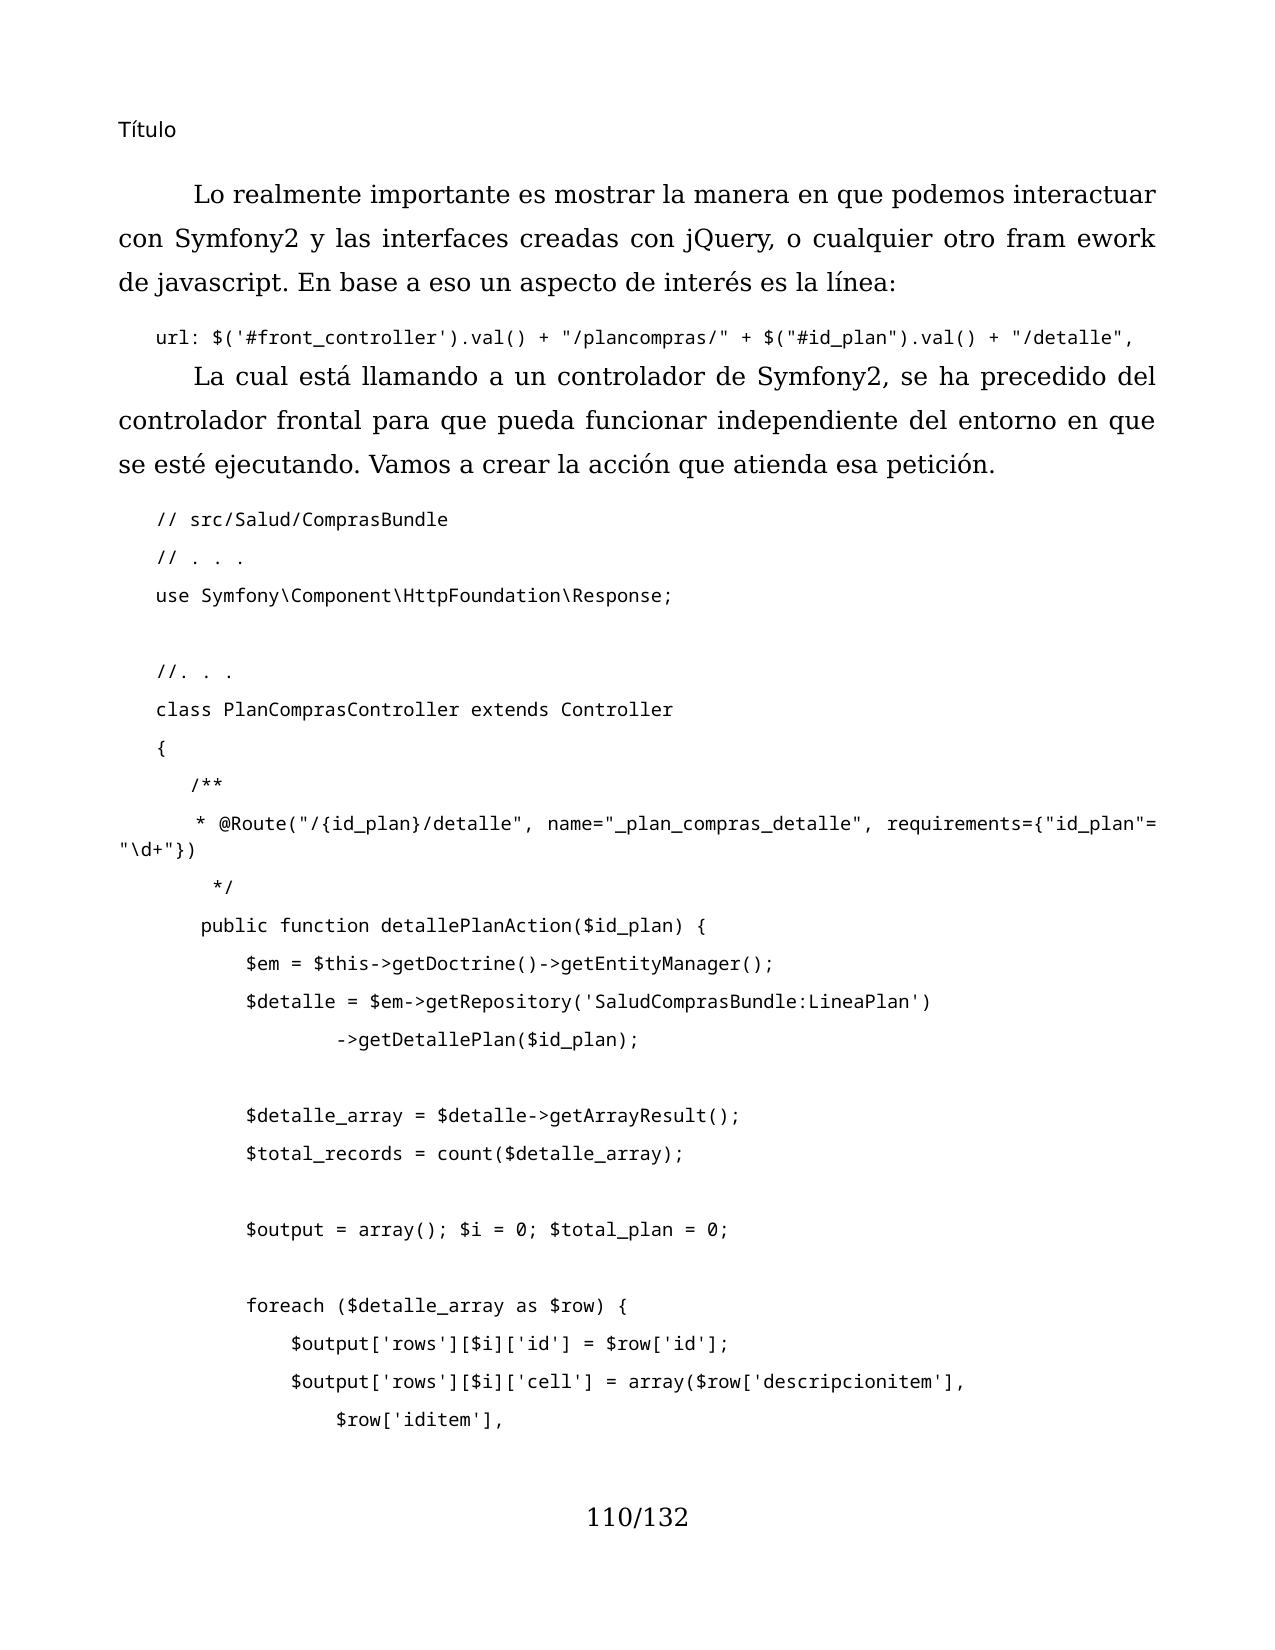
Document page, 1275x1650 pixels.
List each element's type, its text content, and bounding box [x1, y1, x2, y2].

text { [118, 734, 1157, 760]
text // src/Salud/ComprasBundle [118, 506, 1157, 532]
text $output['rows'][$i]['cell'] = array($row['descripcionitem'], [118, 1368, 1157, 1394]
text ->getDetallePlan($id_plan); [118, 1026, 1157, 1052]
text $row['iditem'], [118, 1406, 1157, 1432]
text La cual está llamando a un controlador de Symfony2, se ha precedido del controlador frontal para que pueda funcionar independiente del entorno en que se esté ejecutando. Vamos a crear la acción que atienda esa petición. [118, 362, 1157, 479]
text $detalle_array = $detalle->getArrayResult(); [118, 1102, 1157, 1128]
text /** [118, 772, 1157, 798]
text class PlanComprasController extends Controller [118, 696, 1157, 722]
text foreach ($detalle_array as $row) { [118, 1292, 1157, 1318]
text $total_records = count($detalle_array); [118, 1140, 1157, 1166]
text * @Route("/{id_plan}/detalle", name="_plan_compras_detalle", requirements={"id_plan"= "\d+"}) [118, 810, 1157, 861]
text $output['rows'][$i]['id'] = $row['id']; [118, 1330, 1157, 1356]
text // . . . [118, 544, 1157, 570]
text url: $('#front_controller').val() + "/plancompras/" + $("#id_plan").val() + "/detalle", [118, 324, 1157, 350]
text Lo realmente importante es mostrar la manera en que podemos interactuar con Symfony2 y las interfaces creadas con jQuery, o cualquier otro fram ework de javascript. En base a eso un aspecto de interés es la línea: [118, 181, 1157, 297]
text $output = array(); $i = 0; $total_plan = 0; [118, 1216, 1157, 1242]
text use Symfony\Component\HttpFoundation\Response; [118, 582, 1157, 608]
text $em = $this->getDoctrine()->getEntityManager(); [118, 950, 1157, 976]
text */ [118, 874, 1157, 899]
text //. . . [118, 658, 1157, 684]
text $detalle = $em->getRepository('SaludComprasBundle:LineaPlan') [118, 988, 1157, 1013]
text public function detallePlanAction($id_plan) { [118, 912, 1157, 937]
